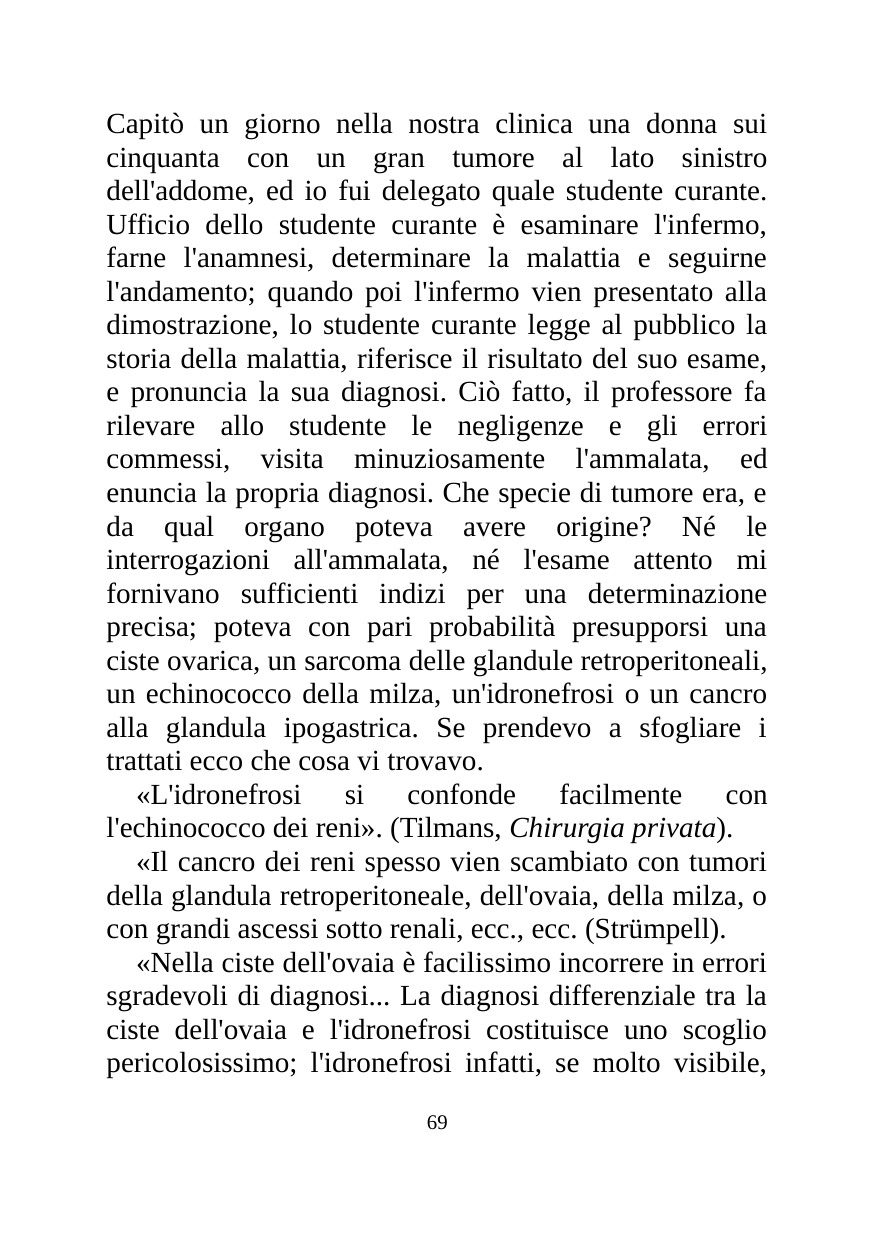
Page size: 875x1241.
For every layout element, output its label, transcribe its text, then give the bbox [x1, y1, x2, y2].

text Capitò un giorno nella nostra clinica una donna sui cinquanta con un gran tumore al lato sinistro dell'addome, ed io fui delegato quale studente curante. Ufficio dello studente curante è esaminare l'infermo, farne l'anamnesi, determinare la malattia e seguirne l'andamento; quando poi l'infermo vien presentato alla dimostrazione, lo studente curante legge al pubblico la storia della malattia, riferisce il risultato del suo esame, e pronuncia la sua diagnosi. Ciò fatto, il professore fa rilevare allo studente le negligenze e gli errori commessi, visita minuziosamente l'ammalata, ed enuncia la propria diagnosi. Che specie di tumore era, e da qual organo poteva avere origine? Né le interrogazioni all'ammalata, né l'esame attento mi fornivano sufficienti indizi per una determinazione precisa; poteva con pari probabilità presupporsi una ciste ovarica, un sarcoma delle glandule retroperitoneali, un echinococco della milza, un'idronefrosi o un cancro alla glandula ipogastrica. Se prendevo a sfogliare i trattati ecco che cosa vi trovavo. [106, 106, 768, 777]
text «Nella ciste dell'ovaia è facilissimo incorrere in errori sgradevoli di diagnosi... La diagnosi differenziale tra la ciste dell'ovaia e l'idronefrosi costituisce uno scoglio pericolosissimo; l'idronefrosi infatti, se molto visibile, [106, 945, 768, 1079]
text «L'idronefrosi si confonde facilmente con l'echinococco dei reni». (Tilmans, Chirurgia privata). [106, 777, 768, 844]
text «Il cancro dei reni spesso vien scambiato con tumori della glandula retroperitoneale, dell'ovaia, della milza, o con grandi ascessi sotto renali, ecc., ecc. (Strümpell). [106, 844, 768, 945]
